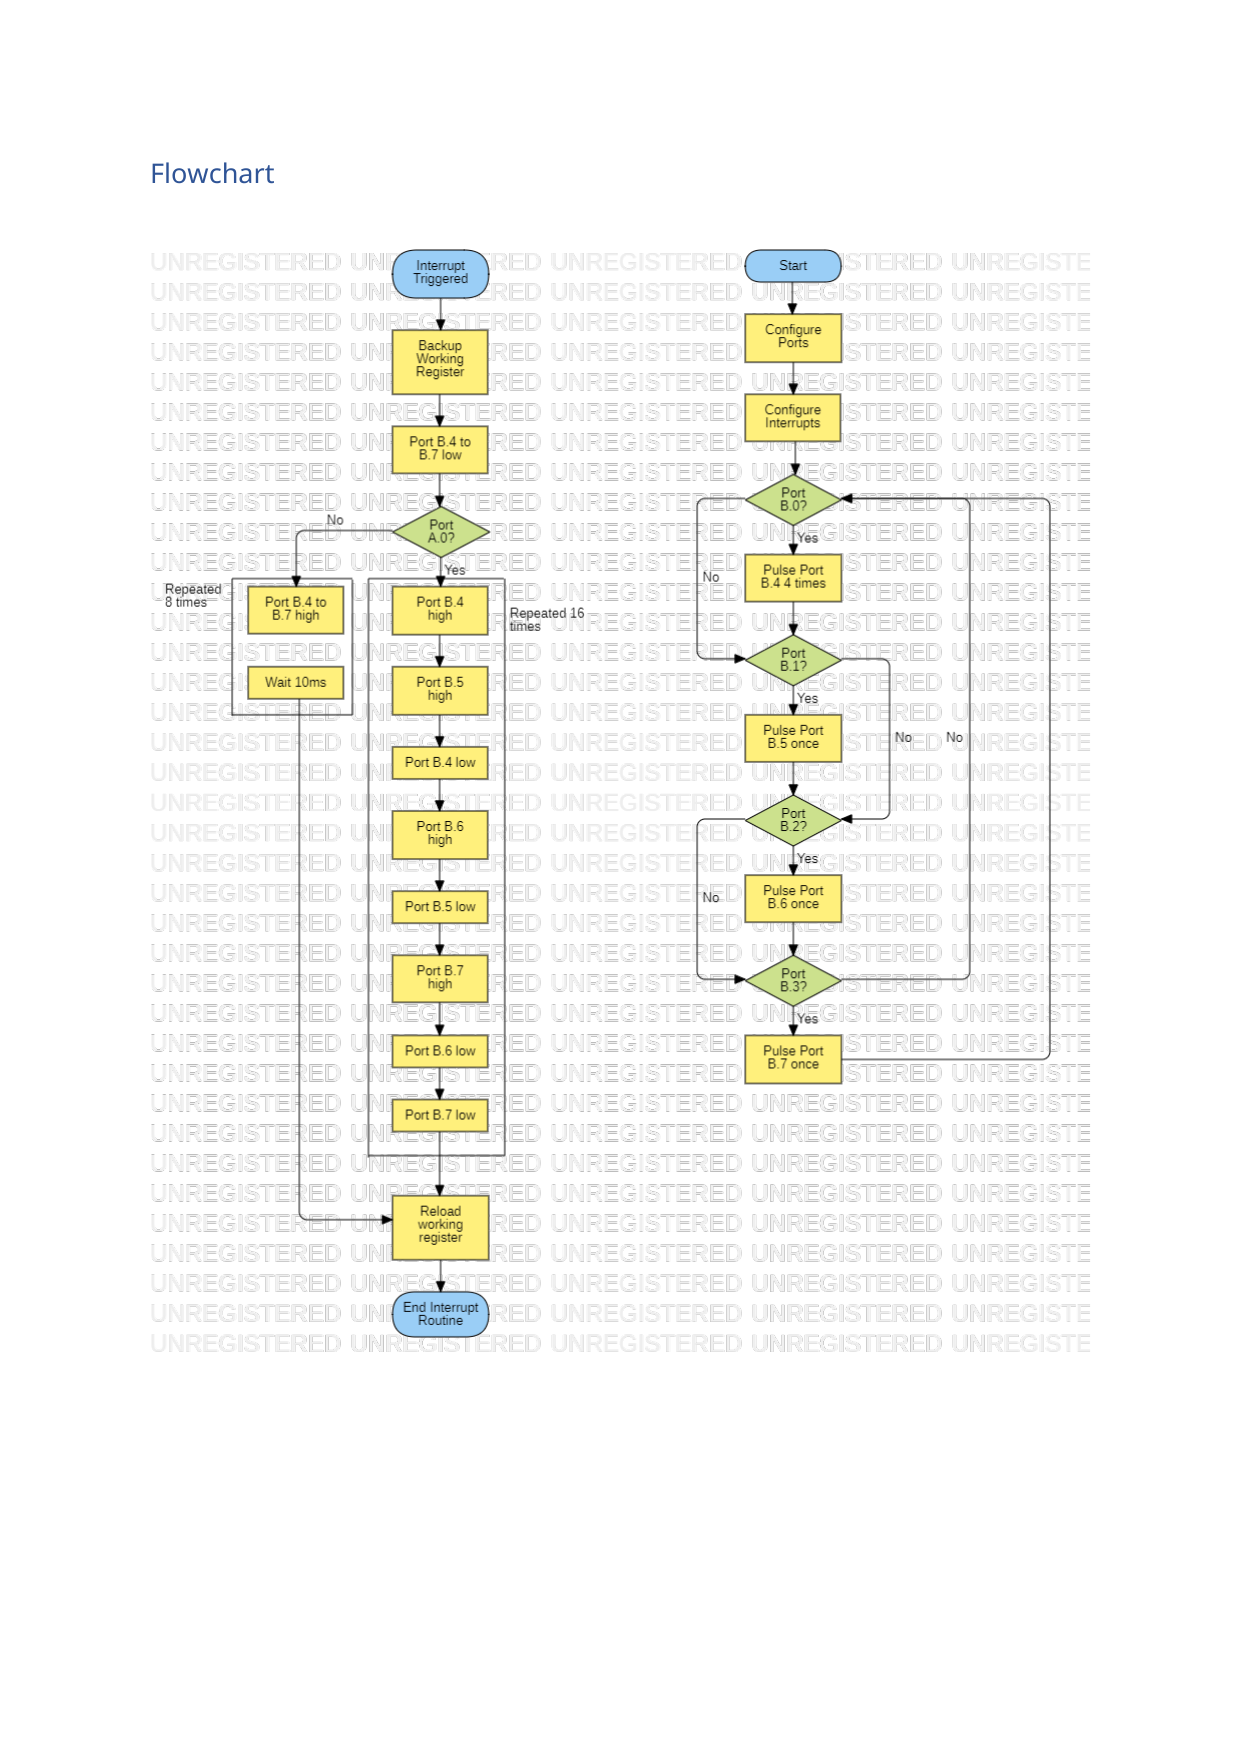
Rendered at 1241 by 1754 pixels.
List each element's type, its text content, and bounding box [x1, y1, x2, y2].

subtitle Flowchart [150, 154, 1090, 191]
